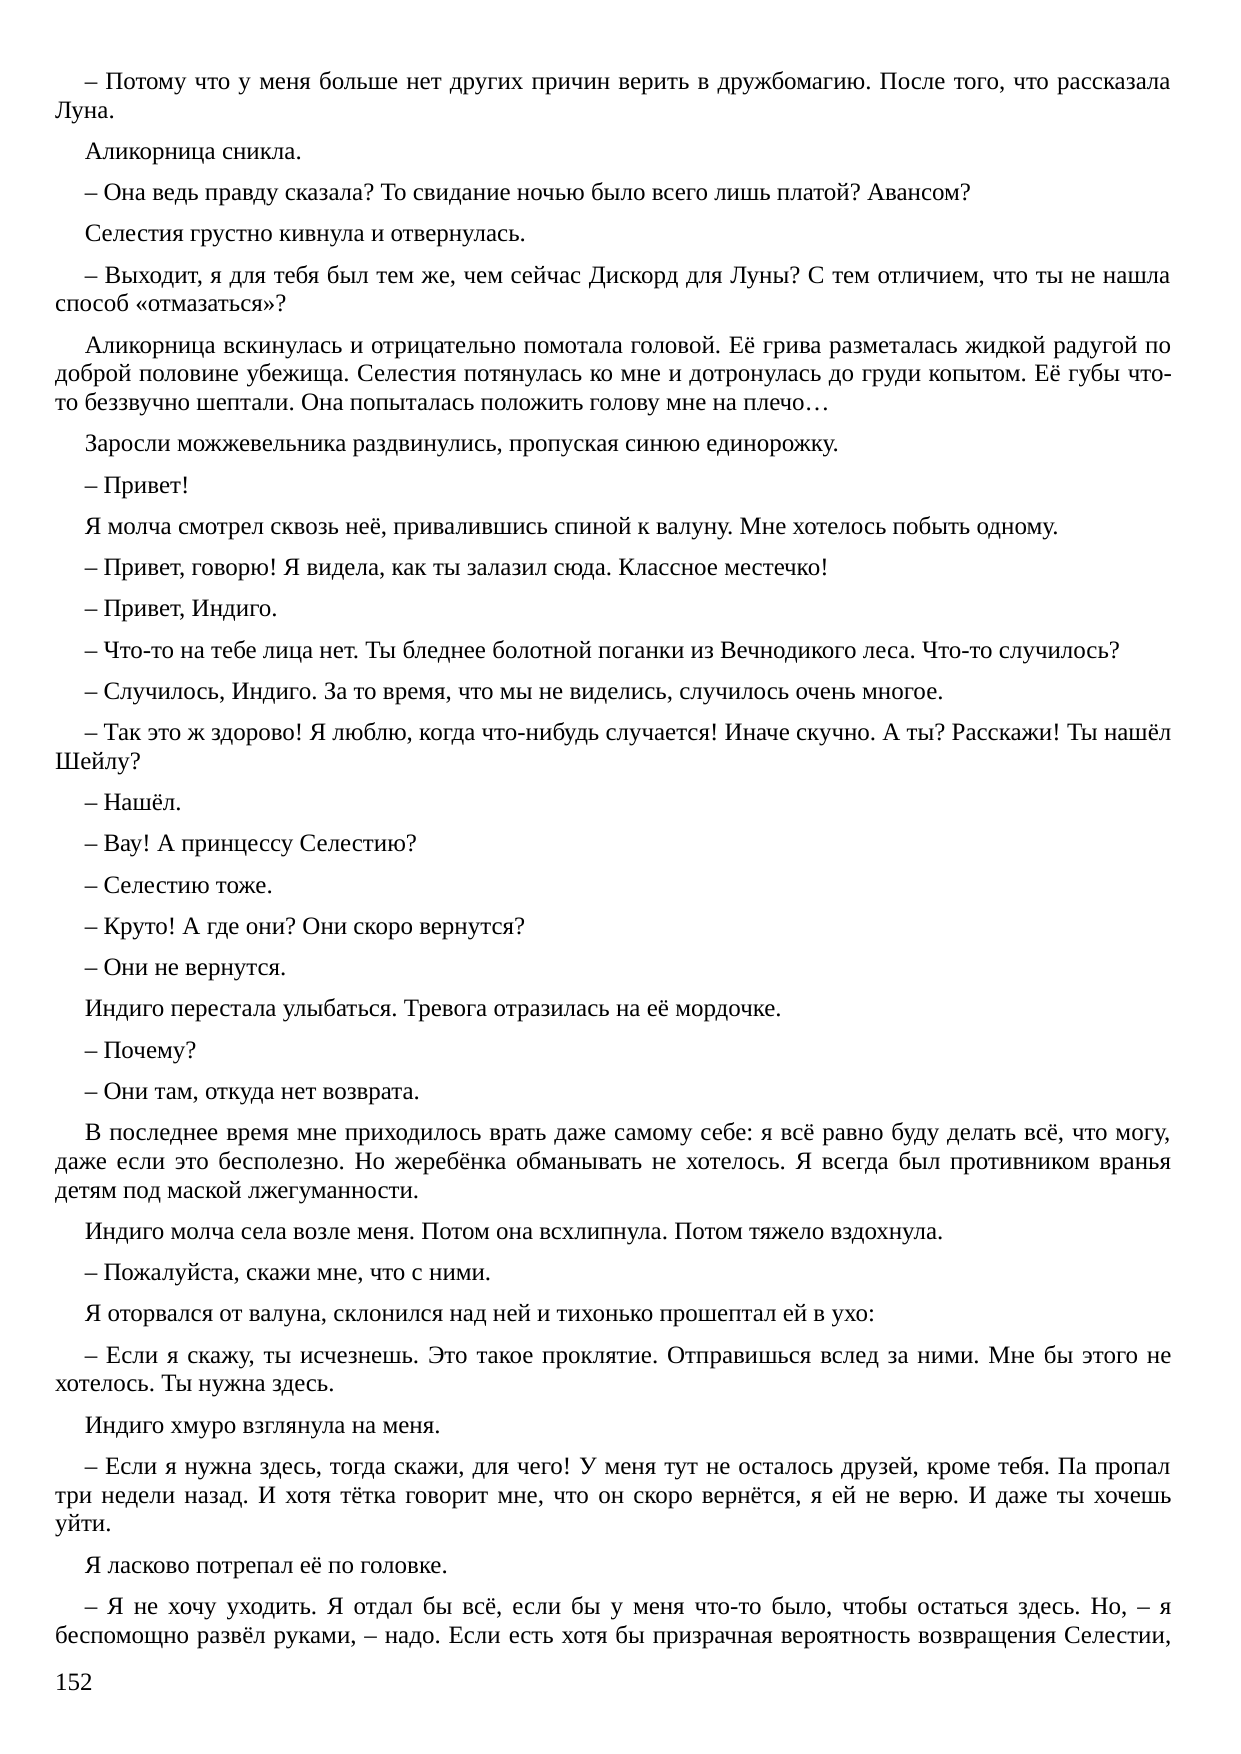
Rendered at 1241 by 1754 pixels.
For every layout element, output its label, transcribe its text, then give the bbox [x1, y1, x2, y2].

text Аликорница вскинулась и отрицательно помотала головой. Её грива разметалась жидкой радугой по доброй половине убежища. Селестия потянулась ко мне и дотронулась до груди копытом. Её губы что-то беззвучно шептали. Она попыталась положить голову мне на плечо… [55, 330, 1173, 416]
text Индиго хмуро взглянула на меня. [55, 1410, 1173, 1438]
text – Что-то на тебе лица нет. Ты бледнее болотной поганки из Вечнодикого леса. Что-то случилось? [55, 635, 1173, 663]
text – Нашёл. [55, 787, 1173, 816]
text – Почему? [55, 1035, 1173, 1063]
text Заросли можжевельника раздвинулись, пропуская синюю единорожку. [55, 428, 1173, 457]
text – Если я нужна здесь, тогда скажи, для чего! У меня тут не осталось друзей, кроме тебя. Па пропал три недели назад. И хотя тётка говорит мне, что он скоро вернётся, я ей не верю. И даже ты хочешь уйти. [55, 1451, 1173, 1537]
text В последнее время мне приходилось врать даже самому себе: я всё равно буду делать всё, что могу, даже если это бесполезно. Но жеребёнка обманывать не хотелось. Я всегда был противником вранья детям под маской лжегуманности. [55, 1117, 1173, 1203]
text – Так это ж здорово! Я люблю, когда что-нибудь случается! Иначе скучно. А ты? Расскажи! Ты нашёл Шейлу? [55, 717, 1173, 775]
text Я молча смотрел сквозь неё, привалившись спиной к валуну. Мне хотелось побыть одному. [55, 511, 1173, 540]
text Я ласково потрепал её по головке. [55, 1550, 1173, 1578]
text – Привет! [55, 470, 1173, 498]
text – Они не вернутся. [55, 952, 1173, 981]
text – Привет, Индиго. [55, 593, 1173, 622]
text – Если я скажу, ты исчезнешь. Это такое проклятие. Отправишься вслед за ними. Мне бы этого не хотелось. Ты нужна здесь. [55, 1340, 1173, 1397]
text – Я не хочу уходить. Я отдал бы всё, если бы у меня что-то было, чтобы остаться здесь. Но, – я беспомощно развёл руками, – надо. Если есть хотя бы призрачная вероятность возвращения Селестии, [55, 1591, 1173, 1648]
text – Случилось, Индиго. За то время, что мы не виделись, случилось очень многое. [55, 676, 1173, 705]
text Аликорница сникла. [55, 136, 1173, 165]
text – Потому что у меня больше нет других причин верить в дружбомагию. После того, что рассказала Луна. [55, 66, 1173, 123]
text – Выходит, я для тебя был тем же, чем сейчас Дискорд для Луны? С тем отличием, что ты не нашла способ «отмазаться»? [55, 260, 1173, 317]
text Я оторвался от валуна, склонился над ней и тихонько прошептал ей в ухо: [55, 1298, 1173, 1327]
text – Привет, говорю! Я видела, как ты залазил сюда. Классное местечко! [55, 552, 1173, 581]
text – Круто! А где они? Они скоро вернутся? [55, 911, 1173, 940]
text – Пожалуйста, скажи мне, что с ними. [55, 1257, 1173, 1286]
text – Селестию тоже. [55, 870, 1173, 898]
text Индиго перестала улыбаться. Тревога отразилась на её мордочке. [55, 993, 1173, 1022]
text – Она ведь правду сказала? То свидание ночью было всего лишь платой? Авансом? [55, 177, 1173, 206]
text – Вау! А принцессу Селестию? [55, 828, 1173, 857]
text Индиго молча села возле меня. Потом она всхлипнула. Потом тяжело вздохнула. [55, 1216, 1173, 1245]
text Селестия грустно кивнула и отвернулась. [55, 218, 1173, 247]
text – Они там, откуда нет возврата. [55, 1076, 1173, 1105]
